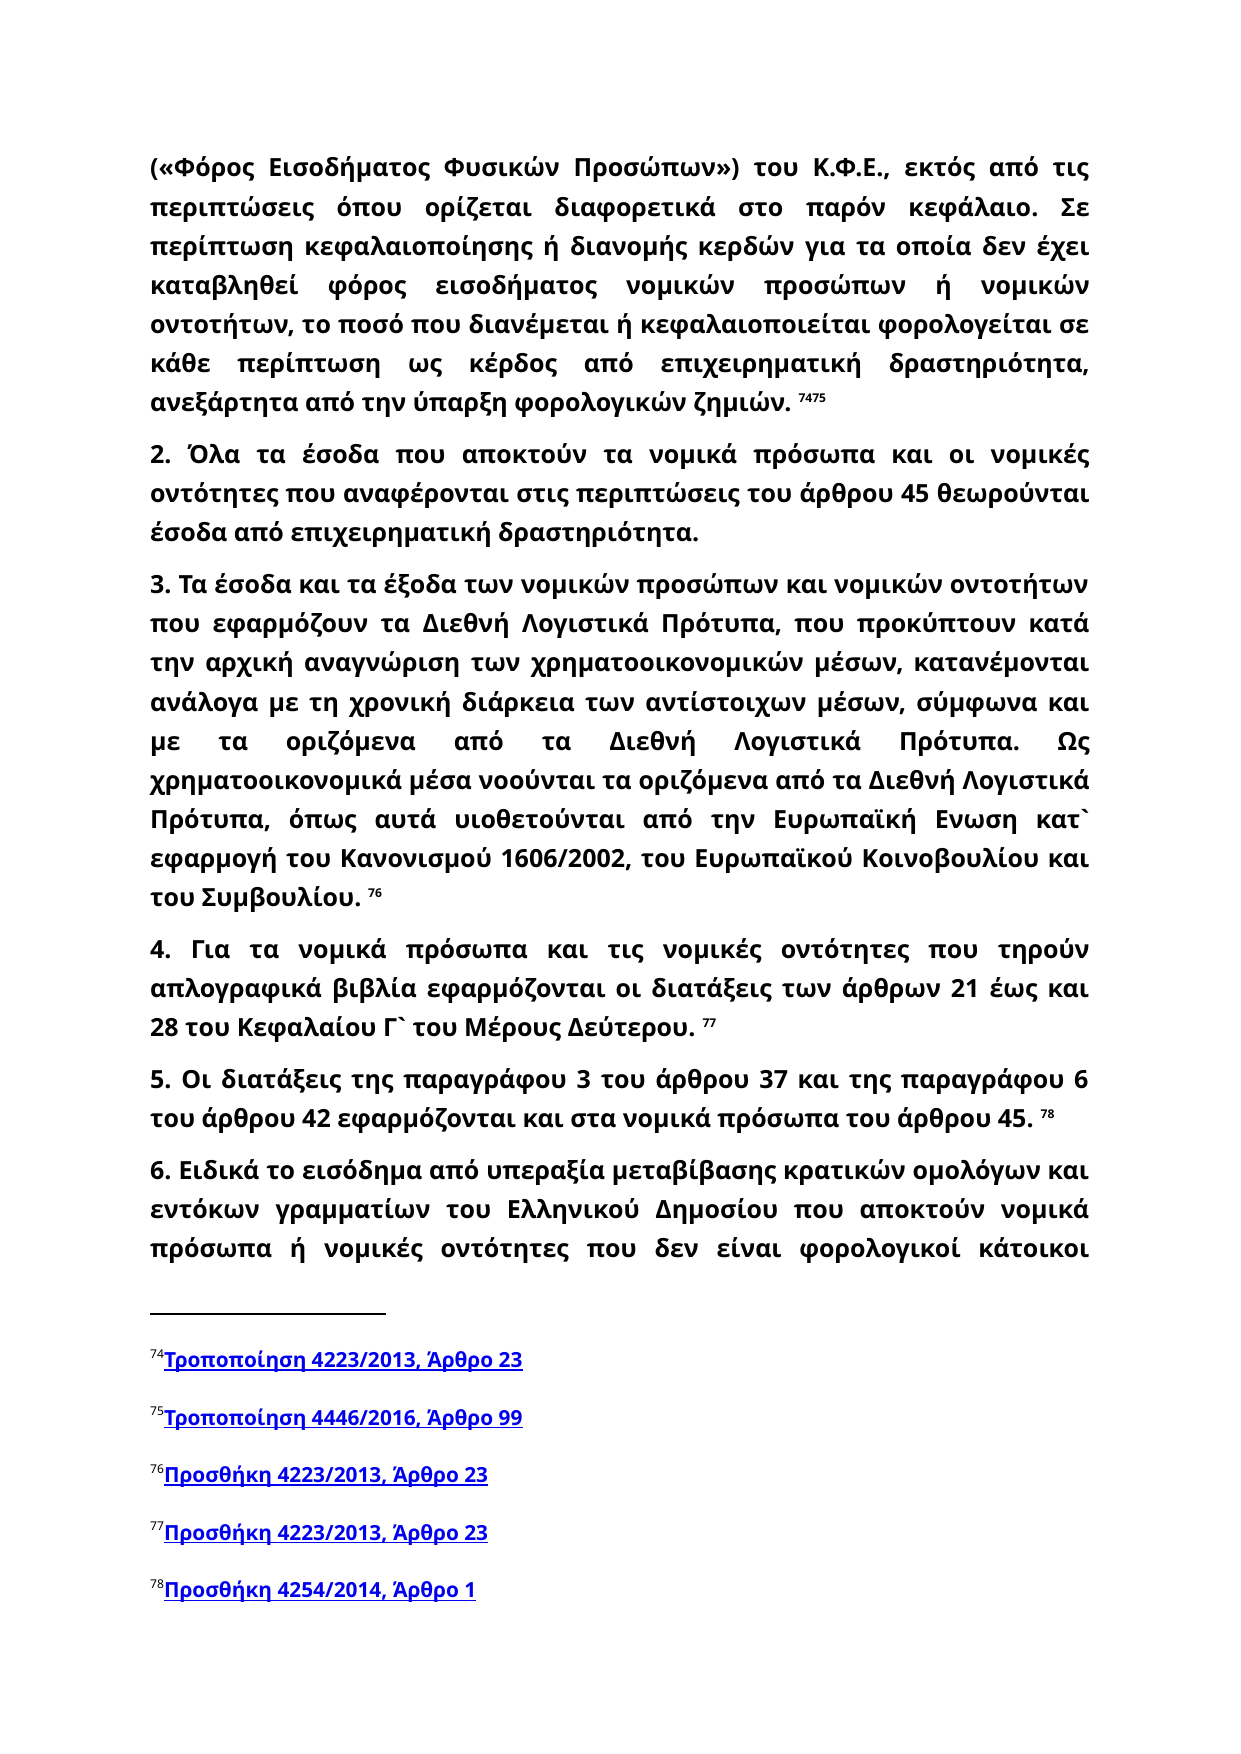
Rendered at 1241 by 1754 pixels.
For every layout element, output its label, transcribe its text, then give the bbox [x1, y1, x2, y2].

text 4. Για τα νομικά πρόσωπα και τις νομικές οντότητες που τηρούν απλογραφικά βιβλία εφαρμόζονται οι διατάξεις των άρθρων 21 έως και 28 του Κεφαλαίου Γ` του Μέρους Δεύτερου. [150, 932, 1090, 1044]
text Προσθήκη 4223/2013, Άρθρο 23 [150, 1518, 1090, 1546]
text Προσθήκη 4254/2014, Άρθρο 1 [150, 1576, 1090, 1604]
text Τροποποίηση 4446/2016, Άρθρο 99 [150, 1403, 1090, 1431]
text («Φόρος Εισοδήματος Φυσικών Προσώπων») του Κ.Φ.Ε., εκτός από τις περιπτώσεις όπου ορίζεται διαφορετικά στο παρόν κεφάλαιο. Σε περίπτωση κεφαλαιοποίησης ή διανομής κερδών για τα οποία δεν έχει καταβληθεί φόρος εισοδήματος νομικών προσώπων ή νομικών οντοτήτων, το ποσό που διανέμεται ή κεφαλαιοποιείται φορολογείται σε κάθε περίπτωση ως κέρδος από επιχειρηματική δραστηριότητα, ανεξάρτητα από την ύπαρξη φορολογικών ζημιών. [150, 150, 1090, 419]
text Τροποποίηση 4223/2013, Άρθρο 23 [150, 1345, 1090, 1373]
text 5. Οι διατάξεις της παραγράφου 3 του άρθρου 37 και της παραγράφου 6 του άρθρου 42 εφαρμόζονται και στα νομικά πρόσωπα του άρθρου 45. [150, 1062, 1090, 1135]
text 3. Τα έσοδα και τα έξοδα των νομικών προσώπων και νομικών οντοτήτων που εφαρμόζουν τα Διεθνή Λογιστικά Πρότυπα, που προκύπτουν κατά την αρχική αναγνώριση των χρηματοοικονομικών μέσων, κατανέμονται ανάλογα με τη χρονική διάρκεια των αντίστοιχων μέσων, σύμφωνα και με τα οριζόμενα από τα Διεθνή Λογιστικά Πρότυπα. Ως χρηματοοικονομικά μέσα νοούνται τα οριζόμενα από τα Διεθνή Λογιστικά Πρότυπα, όπως αυτά υιοθετούνται από την Ευρωπαϊκή Ενωση κατ` εφαρμογή του Κανονισμού 1606/2002, του Ευρωπαϊκού Κοινοβουλίου και του Συμβουλίου. [150, 567, 1090, 914]
text 2. Όλα τα έσοδα που αποκτούν τα νομικά πρόσωπα και οι νομικές οντότητες που αναφέρονται στις περιπτώσεις του άρθρου 45 θεωρούνται έσοδα από επιχειρηματική δραστηριότητα. [150, 437, 1090, 549]
text Προσθήκη 4223/2013, Άρθρο 23 [150, 1460, 1090, 1489]
text 6. Ειδικά το εισόδημα από υπεραξία μεταβίβασης κρατικών ομολόγων και εντόκων γραμματίων του Ελληνικού Δημοσίου που αποκτούν νομικά πρόσωπα ή νομικές οντότητες που δεν είναι φορολογικοί κάτοικοι [150, 1152, 1090, 1265]
